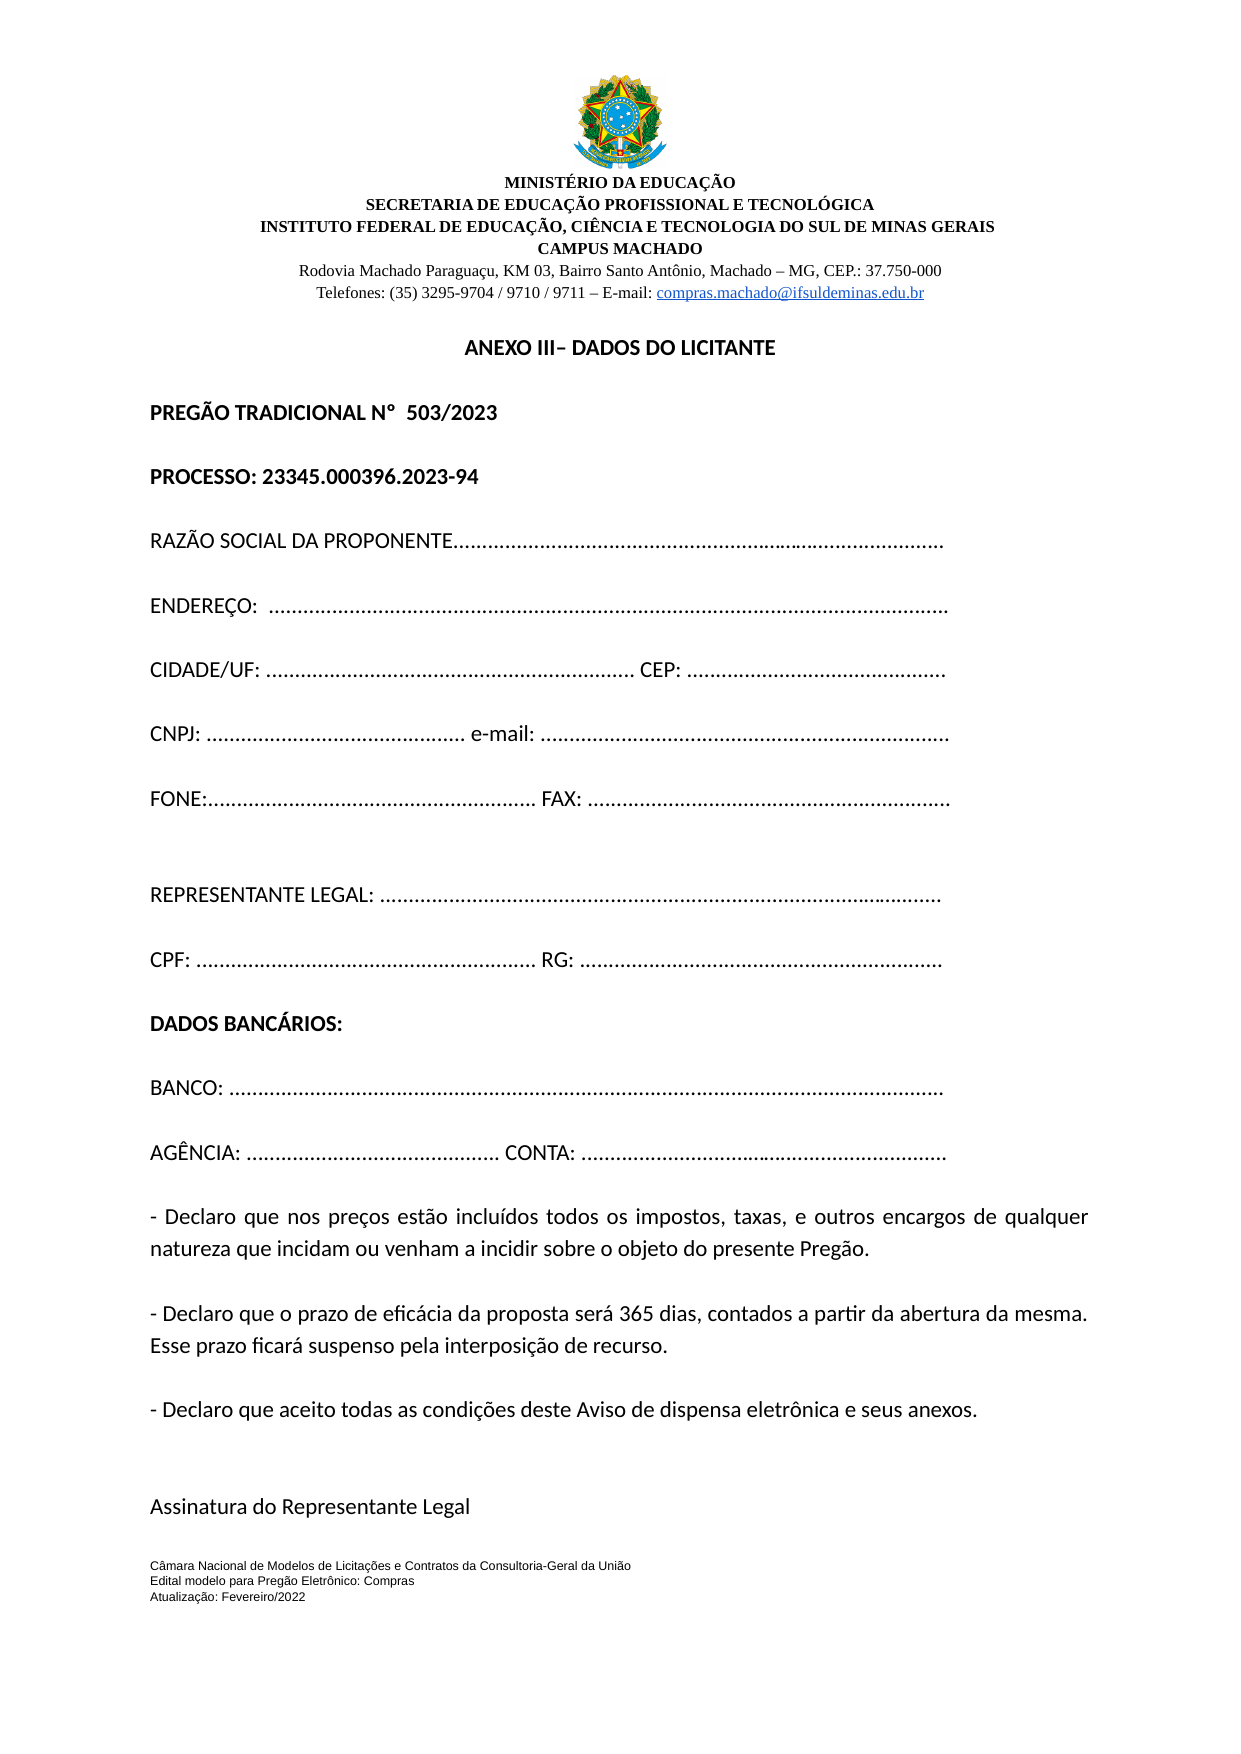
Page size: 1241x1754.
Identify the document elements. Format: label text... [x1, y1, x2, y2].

text BANCO: ............................................................................................................................ [150, 1073, 1090, 1102]
text CIDADE/UF: ................................................................ CEP: ............................................. [150, 655, 1090, 683]
text AGÊNCIA: ............................................ CONTA: .............................……............................. [150, 1138, 1090, 1166]
text RAZÃO SOCIAL DA PROPONENTE......................................................………....................... [150, 526, 1090, 554]
text - Declaro que nos preços estão incluídos todos os impostos, taxas, e outros encargos de qualquer natureza que incidam ou venham a incidir sobre o objeto do presente Pregão. [150, 1202, 1090, 1262]
text PROCESSO: 23345.000396.2023-94 [150, 462, 1090, 490]
text DADOS BANCÁRIOS: [150, 1009, 1090, 1037]
text ANEXO III– DADOS DO LICITANTE [150, 333, 1090, 361]
picture [639, 150, 650, 156]
text - Declaro que aceito todas as condições deste Aviso de dispensa eletrônica e seus anexos. [150, 1395, 1090, 1423]
picture [613, 164, 628, 169]
text Assinatura do Representante Legal [150, 1492, 1090, 1520]
text ENDEREÇO: ...................................................................................................................... [150, 591, 1090, 619]
text CNPJ: ............................................. e-mail: ....................................................................... [150, 719, 1090, 747]
picture [573, 75, 667, 169]
text CPF: ........................................................... RG: ............................................................... [150, 945, 1090, 973]
text PREGÃO TRADICIONAL Nº 503/2023 [150, 398, 1090, 426]
text FONE:......................................................... FAX: ............................................................... [150, 784, 1090, 812]
text REPRESENTANTE LEGAL: ....................................................................................……........ [150, 880, 1090, 908]
text - Declaro que o prazo de eficácia da proposta será 365 dias, contados a partir da abertura da mesma. Esse prazo ficará suspenso pela interposição de recurso. [150, 1299, 1090, 1359]
